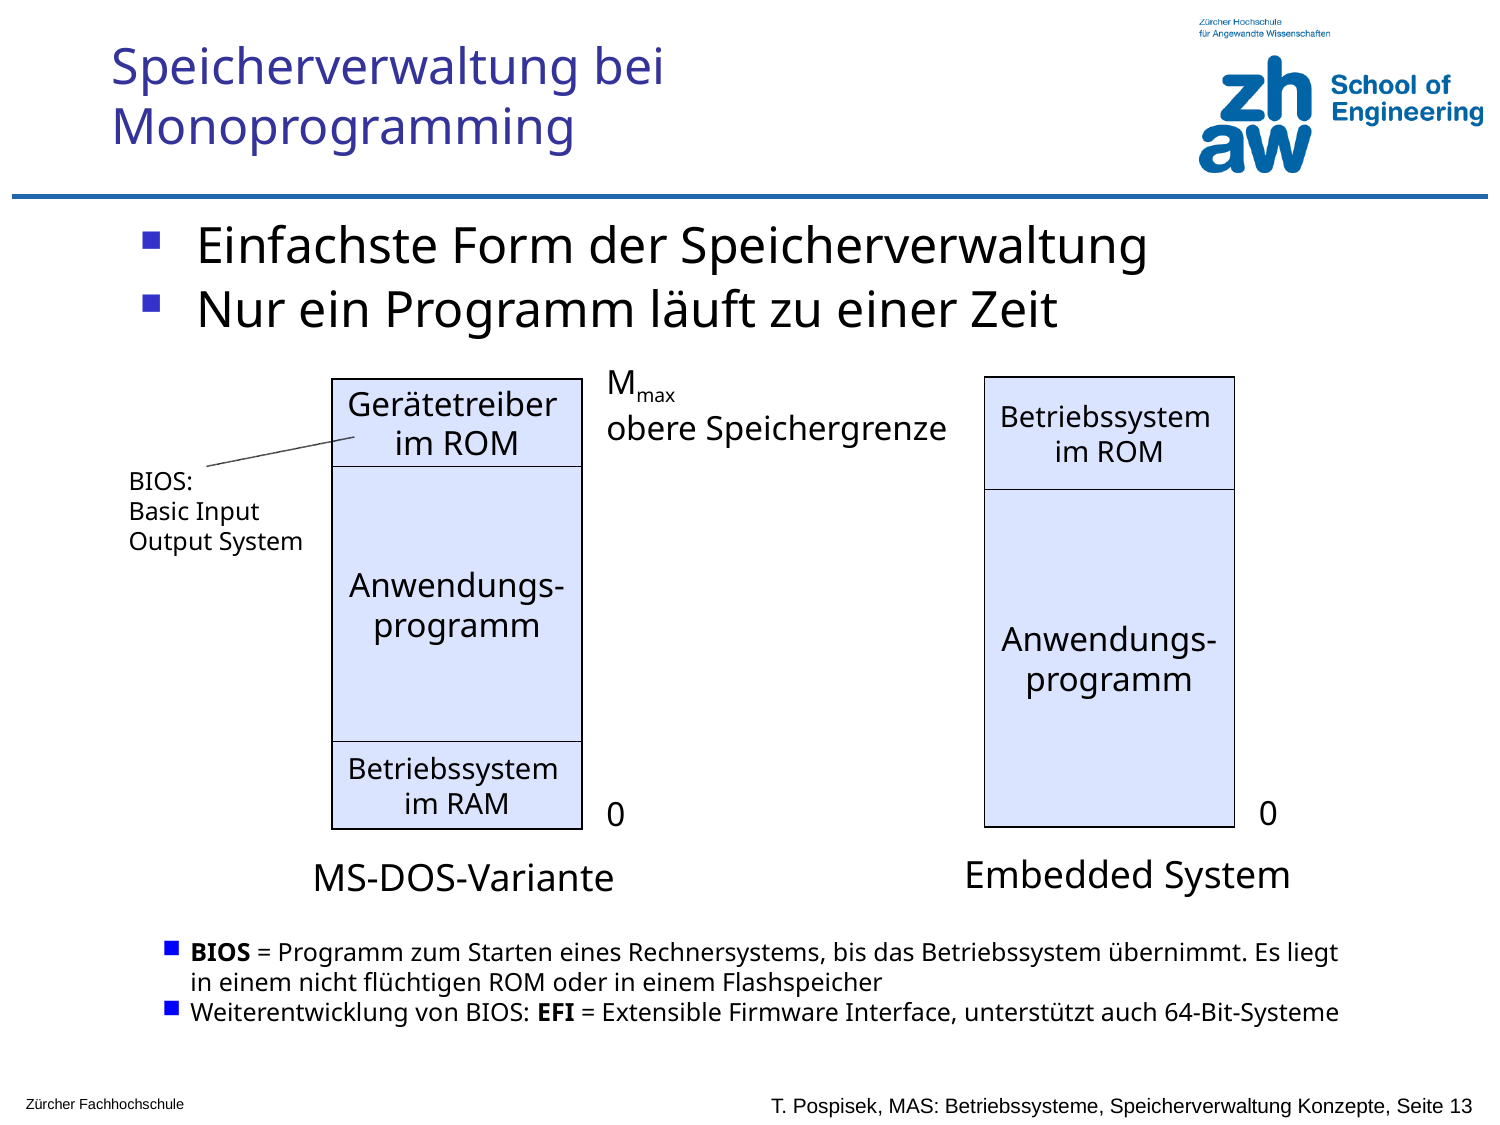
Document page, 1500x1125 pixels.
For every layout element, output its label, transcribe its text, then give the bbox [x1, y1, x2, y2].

list Einfachste Form der Speicherverwaltung Nur ein Programm läuft zu einer Zeit [125, 212, 1338, 350]
text_box Anwendungs- programm [984, 489, 1235, 828]
text_box 0 [591, 786, 641, 841]
text_box Betriebssystem im ROM [984, 377, 1235, 489]
text_box Betriebssystem im RAM [332, 741, 583, 829]
text_box Gerätetreiber im ROM [332, 378, 583, 466]
text_box BIOS = Programm zum Starten eines Rechnersystems, bis das Betriebssystem übernimmt. Es liegt in einem nicht flüchtigen ROM oder in einem Flashspeicher Weiterentwicklung von BIOS: EFI = Extensible Firmware Interface, unterstützt auch 64-Bit-Systeme [147, 928, 1364, 1034]
text_box Embedded System [949, 843, 1307, 904]
text_box MS-DOS-Variante [297, 846, 631, 907]
text_box BIOS: Basic Input Output System [113, 458, 319, 563]
title Speicherverwaltung bei Monoprogramming [96, 50, 1146, 163]
text_box Anwendungs- programm [332, 466, 583, 741]
text_box Mmax obere Speichergrenze [591, 353, 964, 455]
picture [1199, 19, 1483, 173]
text_box 0 [1244, 784, 1293, 840]
